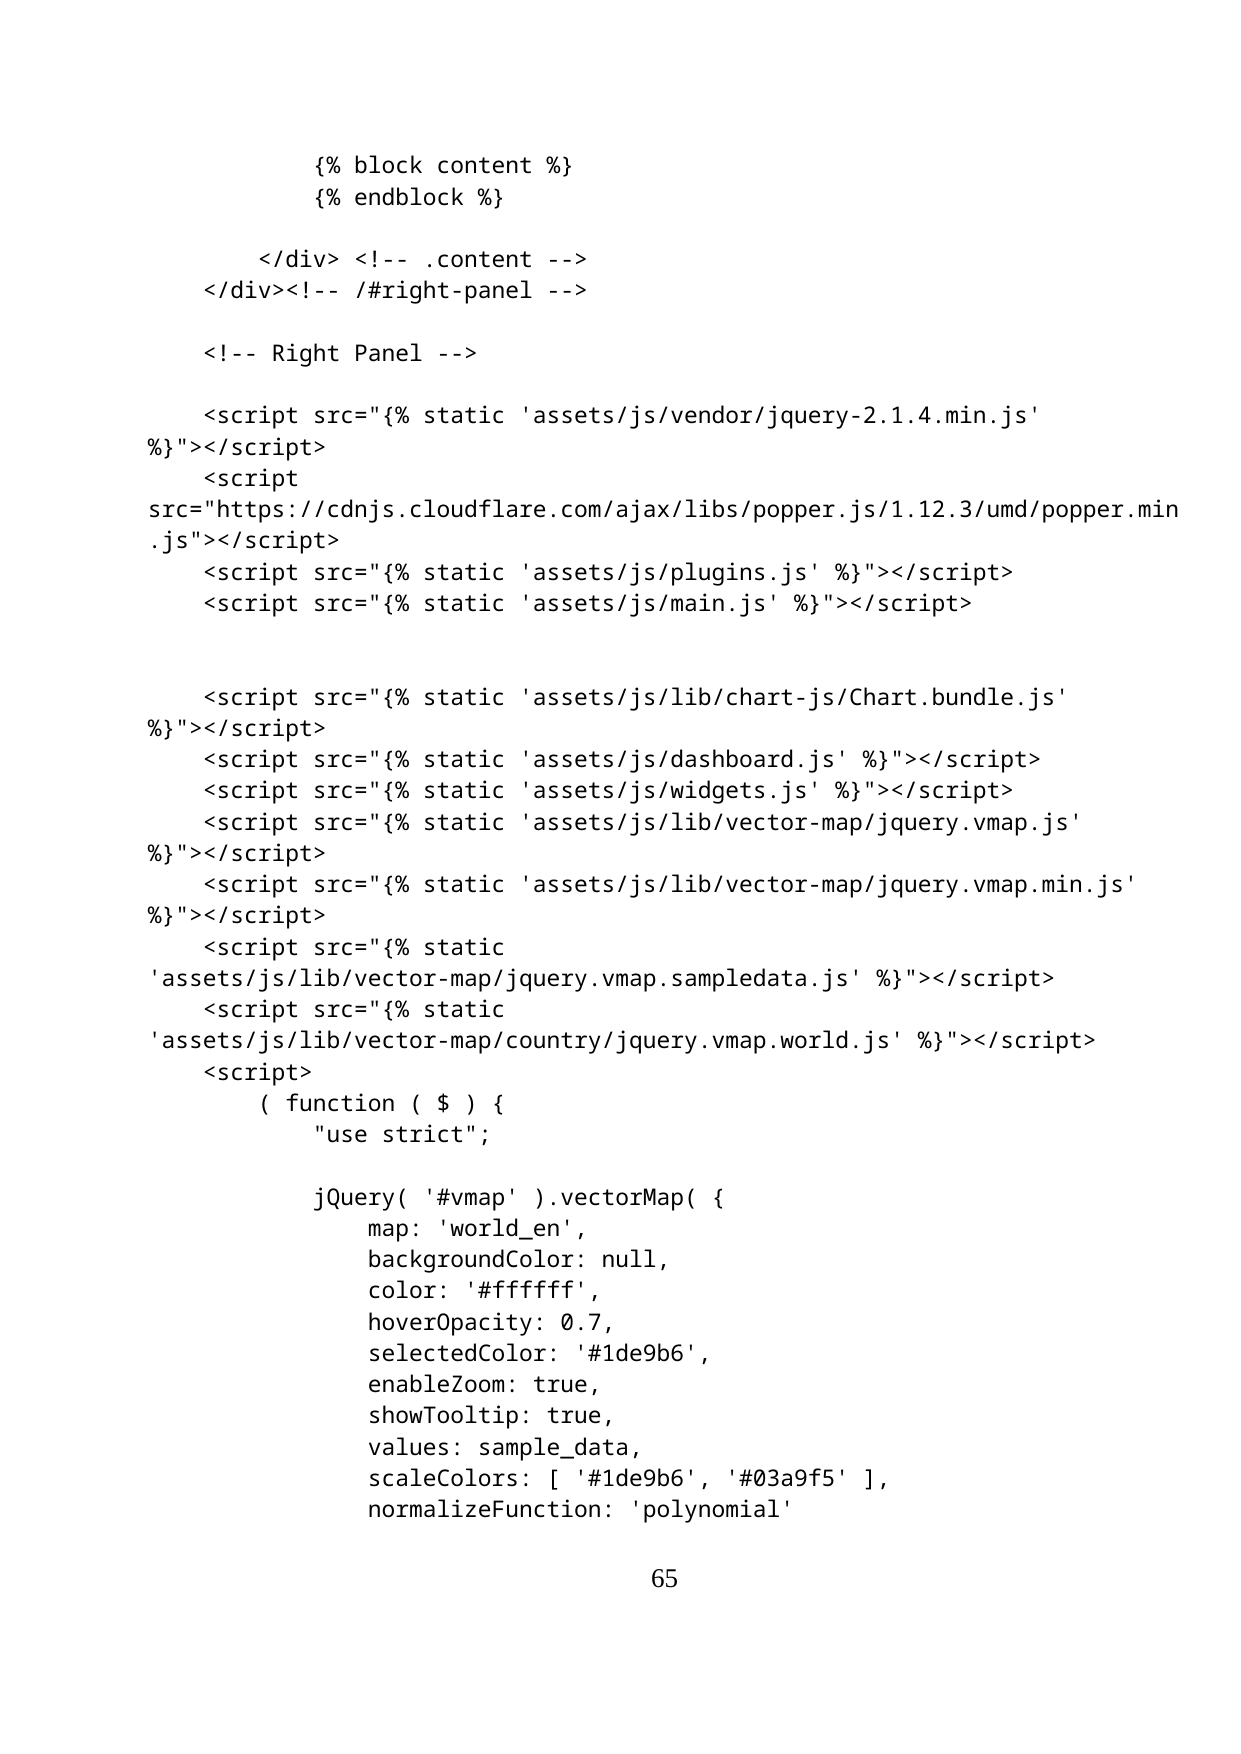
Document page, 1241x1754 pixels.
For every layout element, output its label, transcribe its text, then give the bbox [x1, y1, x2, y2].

text map: 'world_en', [148, 1212, 1181, 1243]
text ( function ( $ ) { [148, 1087, 1181, 1118]
text {% block content %} [148, 149, 1181, 181]
text <script src="{% static 'assets/js/lib/vector-map/country/jquery.vmap.world.js' %}"></script> [148, 993, 1181, 1056]
text color: '#ffffff', [148, 1274, 1181, 1306]
text <script src="{% static 'assets/js/lib/chart-js/Chart.bundle.js' %}"></script> [148, 681, 1181, 743]
text <script src="{% static 'assets/js/widgets.js' %}"></script> [148, 774, 1181, 806]
text jQuery( '#vmap' ).vectorMap( { [148, 1181, 1181, 1212]
text "use strict"; [148, 1118, 1181, 1149]
text <script src="{% static 'assets/js/lib/vector-map/jquery.vmap.min.js' %}"></script> [148, 868, 1181, 931]
text backgroundColor: null, [148, 1243, 1181, 1274]
text <script src="{% static 'assets/js/main.js' %}"></script> [148, 587, 1181, 618]
text <!-- Right Panel --> [148, 337, 1181, 368]
text showTooltip: true, [148, 1399, 1181, 1431]
text enableZoom: true, [148, 1368, 1181, 1399]
text selectedColor: '#1de9b6', [148, 1337, 1181, 1368]
text <script src="https://cdnjs.cloudflare.com/ajax/libs/popper.js/1.12.3/umd/popper.min.js"></script> [148, 462, 1181, 556]
text </div> <!-- .content --> [148, 243, 1181, 274]
text normalizeFunction: 'polynomial' [148, 1493, 1181, 1524]
text <script src="{% static 'assets/js/plugins.js' %}"></script> [148, 556, 1181, 587]
text <script src="{% static 'assets/js/lib/vector-map/jquery.vmap.js' %}"></script> [148, 806, 1181, 868]
text <script src="{% static 'assets/js/lib/vector-map/jquery.vmap.sampledata.js' %}"></script> [148, 931, 1181, 993]
text values: sample_data, [148, 1431, 1181, 1462]
text </div><!-- /#right-panel --> [148, 274, 1181, 306]
text <script src="{% static 'assets/js/vendor/jquery-2.1.4.min.js' %}"></script> [148, 399, 1181, 462]
text <script> [148, 1056, 1181, 1087]
text <script src="{% static 'assets/js/dashboard.js' %}"></script> [148, 743, 1181, 774]
text {% endblock %} [148, 181, 1181, 212]
text scaleColors: [ '#1de9b6', '#03a9f5' ], [148, 1462, 1181, 1493]
text hoverOpacity: 0.7, [148, 1306, 1181, 1337]
